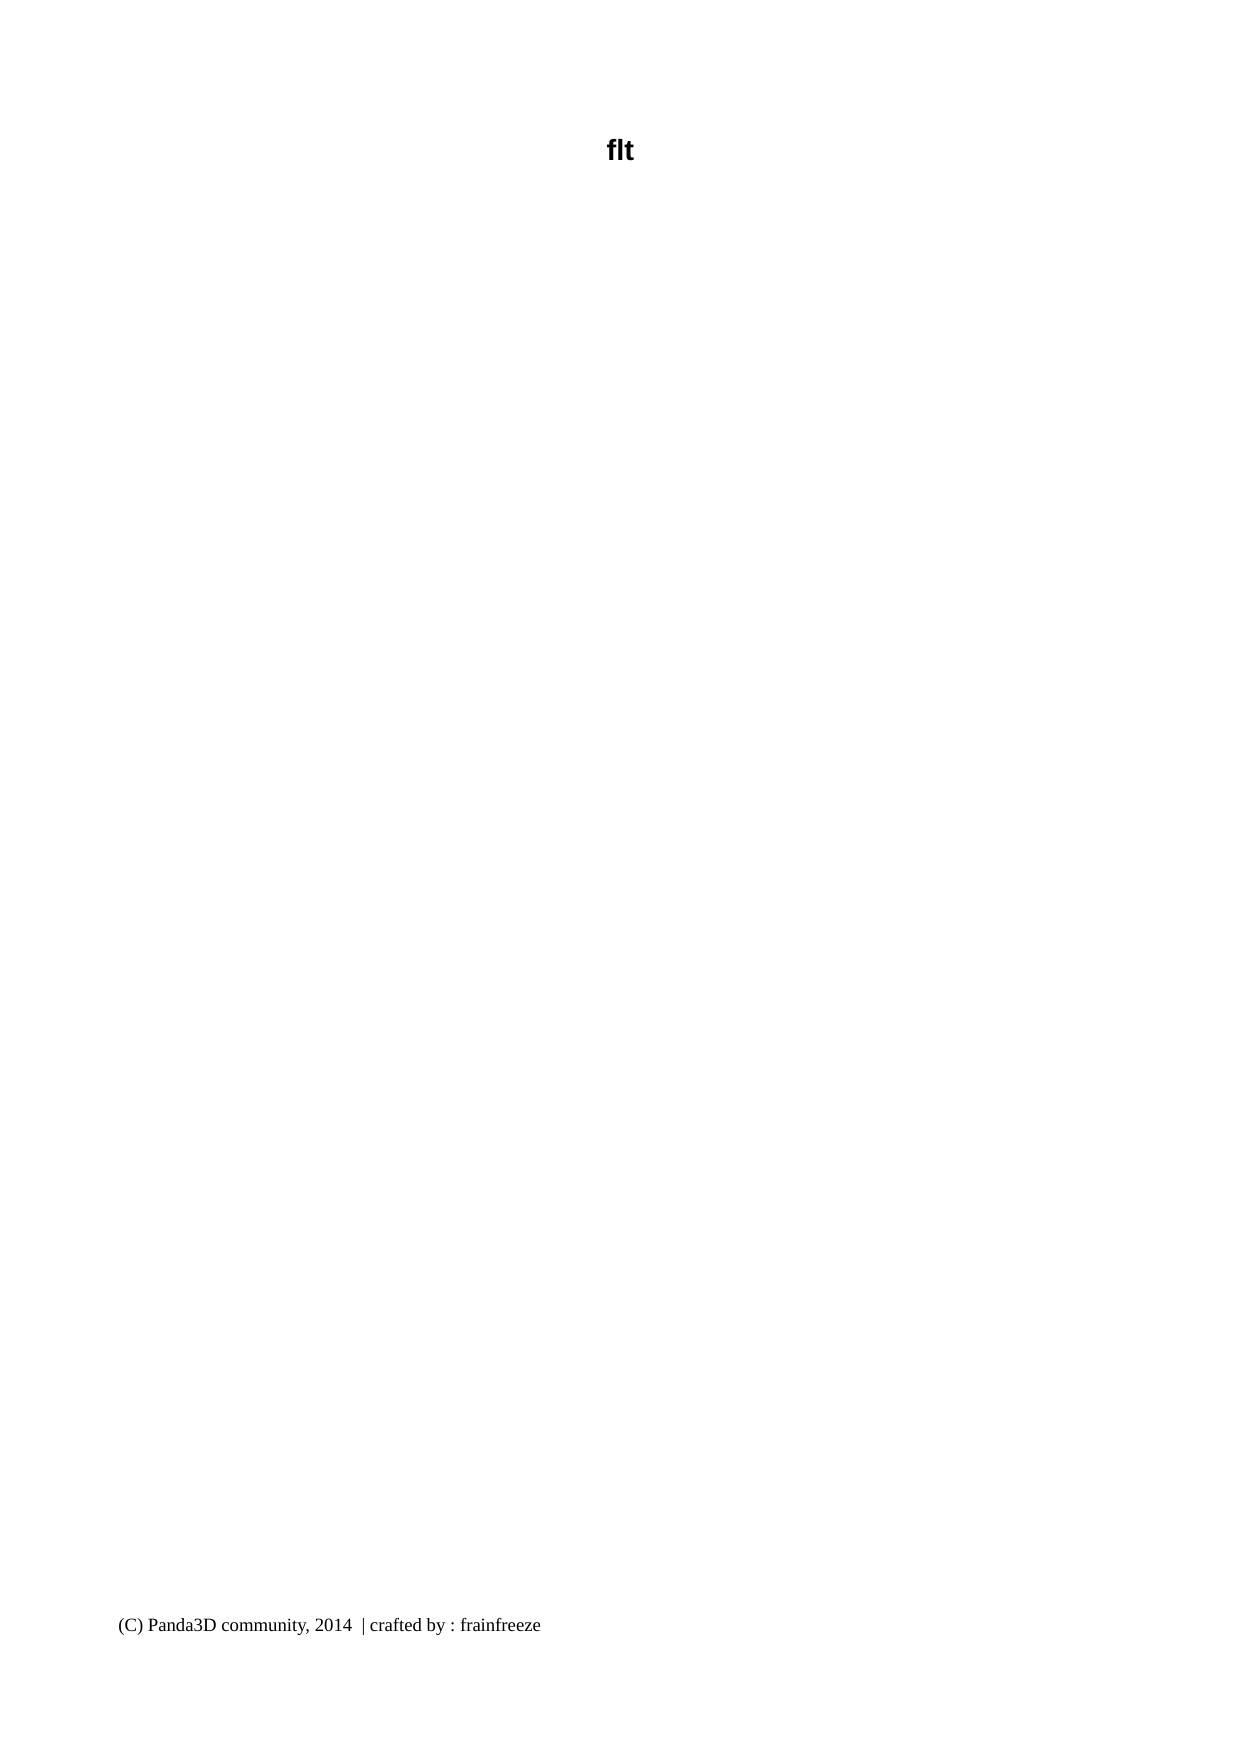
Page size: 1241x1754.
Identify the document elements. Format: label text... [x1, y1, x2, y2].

subtitle flt [118, 133, 1122, 166]
